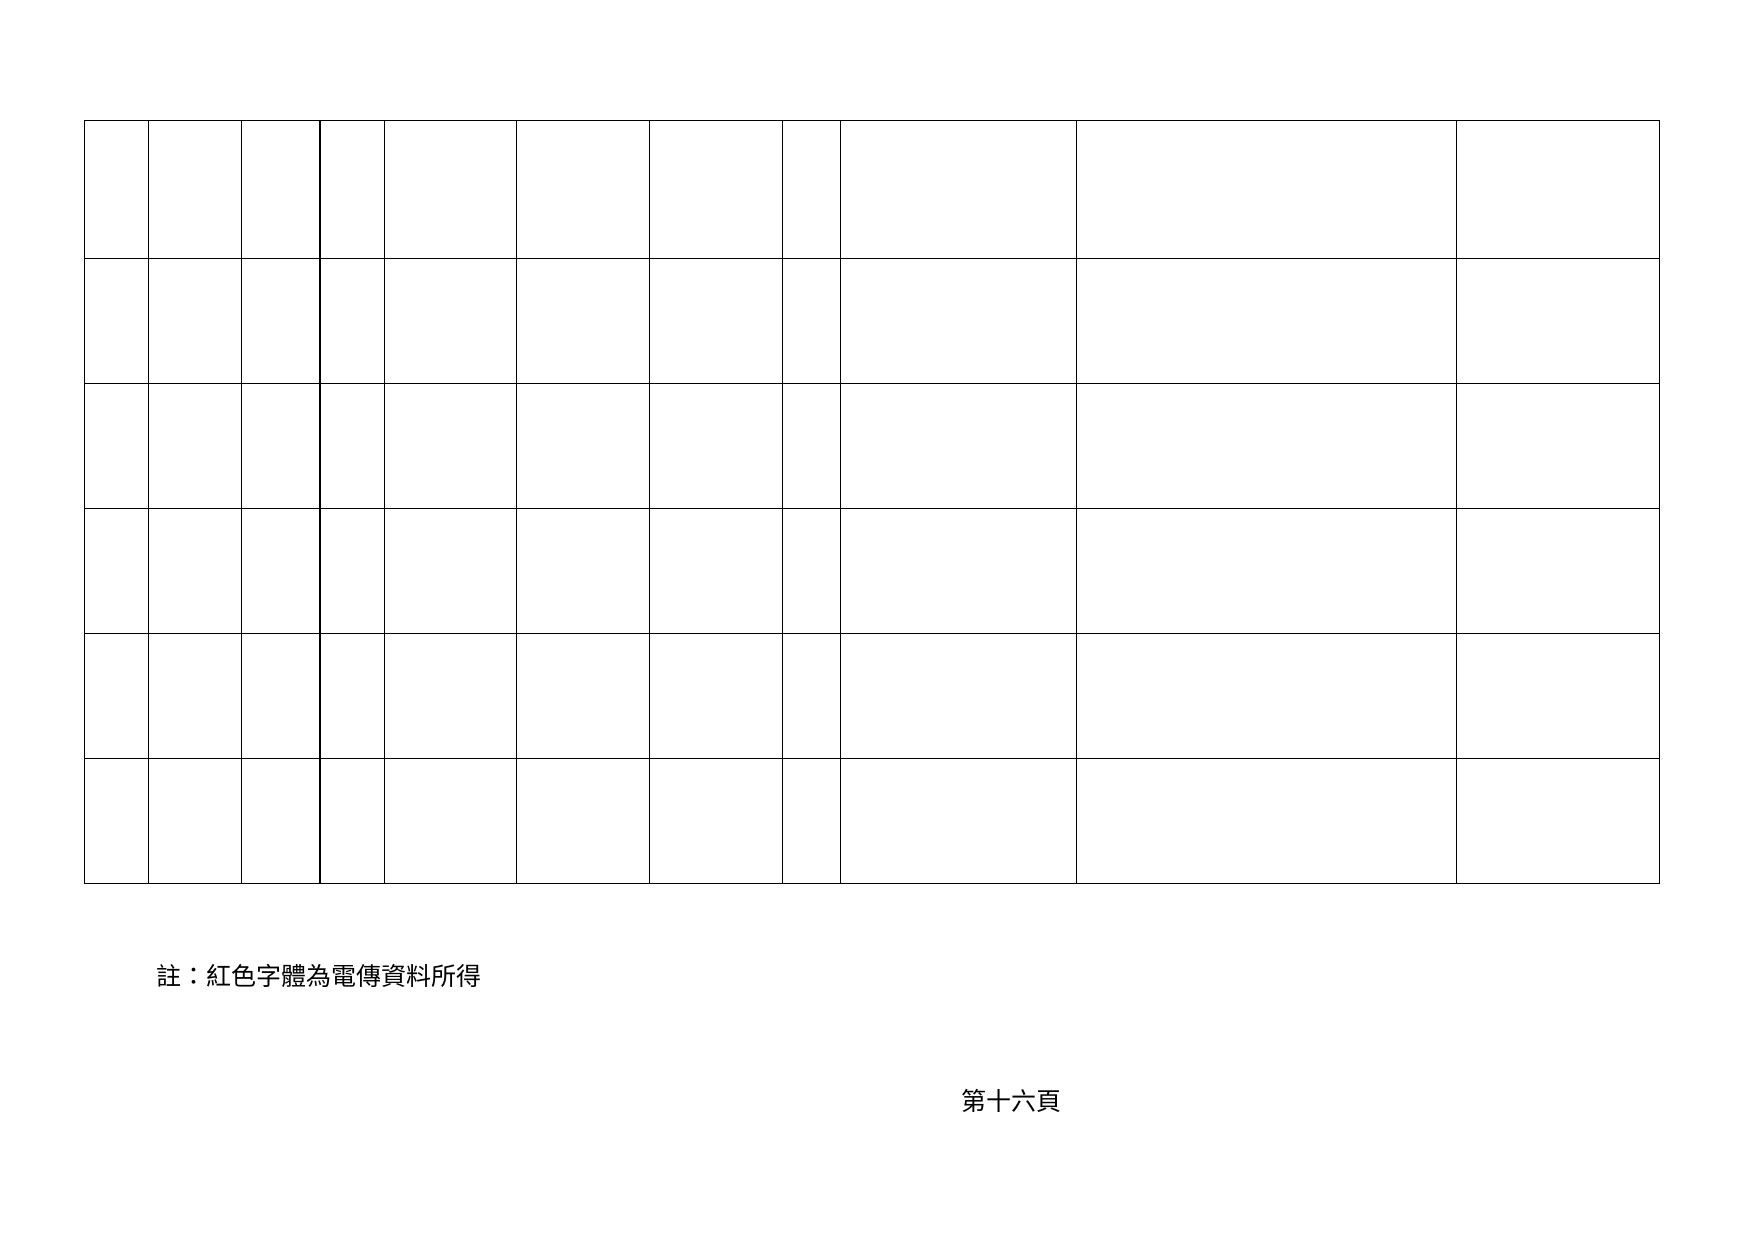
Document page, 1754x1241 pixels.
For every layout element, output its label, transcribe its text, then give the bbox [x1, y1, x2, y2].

table_cell [841, 634, 1076, 758]
table_cell [1077, 259, 1456, 383]
table_cell [650, 634, 782, 758]
table_cell [85, 121, 148, 258]
table_cell [1077, 759, 1456, 883]
table_cell [321, 634, 384, 758]
table_cell [385, 509, 516, 633]
table_cell [385, 121, 516, 258]
table_cell [841, 759, 1076, 883]
table_cell [149, 759, 241, 883]
table_cell [242, 634, 319, 758]
table_cell [517, 384, 649, 508]
table_cell [321, 259, 384, 383]
table_cell [385, 759, 516, 883]
table_cell [1077, 384, 1456, 508]
text 註：紅色字體為電傳資料所得 [106, 933, 1654, 995]
table_cell [321, 121, 384, 258]
table_cell [783, 634, 840, 758]
text 第十六頁 [106, 1058, 1654, 1120]
table_cell [783, 759, 840, 883]
table_cell [385, 259, 516, 383]
table_cell [1077, 509, 1456, 633]
table_cell [783, 384, 840, 508]
table_cell [650, 121, 782, 258]
table_cell [841, 121, 1076, 258]
table_cell [149, 634, 241, 758]
table_cell [650, 384, 782, 508]
table_cell [650, 509, 782, 633]
table_cell [517, 259, 649, 383]
table_cell [841, 259, 1076, 383]
table_cell [841, 384, 1076, 508]
table_cell [385, 384, 516, 508]
table_cell [149, 121, 241, 258]
table_cell [650, 259, 782, 383]
table_cell [242, 259, 319, 383]
table_cell [242, 384, 319, 508]
table_cell [85, 509, 148, 633]
table_cell [517, 759, 649, 883]
table_cell [242, 121, 319, 258]
table_cell [149, 384, 241, 508]
table_cell [85, 634, 148, 758]
table_cell [783, 509, 840, 633]
table_cell [385, 634, 516, 758]
table_cell [1457, 759, 1659, 883]
table_cell [517, 634, 649, 758]
table_cell [242, 509, 319, 633]
table_cell [517, 509, 649, 633]
table_cell [321, 759, 384, 883]
table_cell [783, 259, 840, 383]
table_cell [1077, 121, 1456, 258]
table_cell [1457, 384, 1659, 508]
table_cell [149, 259, 241, 383]
table_cell [841, 509, 1076, 633]
table_cell [149, 509, 241, 633]
table_cell [1457, 634, 1659, 758]
table_cell [85, 384, 148, 508]
table_cell [242, 759, 319, 883]
table_cell [1077, 634, 1456, 758]
table_cell [783, 121, 840, 258]
table_cell [321, 509, 384, 633]
table_cell [650, 759, 782, 883]
table_cell [85, 759, 148, 883]
table_cell [1457, 259, 1659, 383]
table_cell [517, 121, 649, 258]
table_cell [1457, 121, 1659, 258]
table_cell [1457, 509, 1659, 633]
table_cell [321, 384, 384, 508]
table_cell [85, 259, 148, 383]
